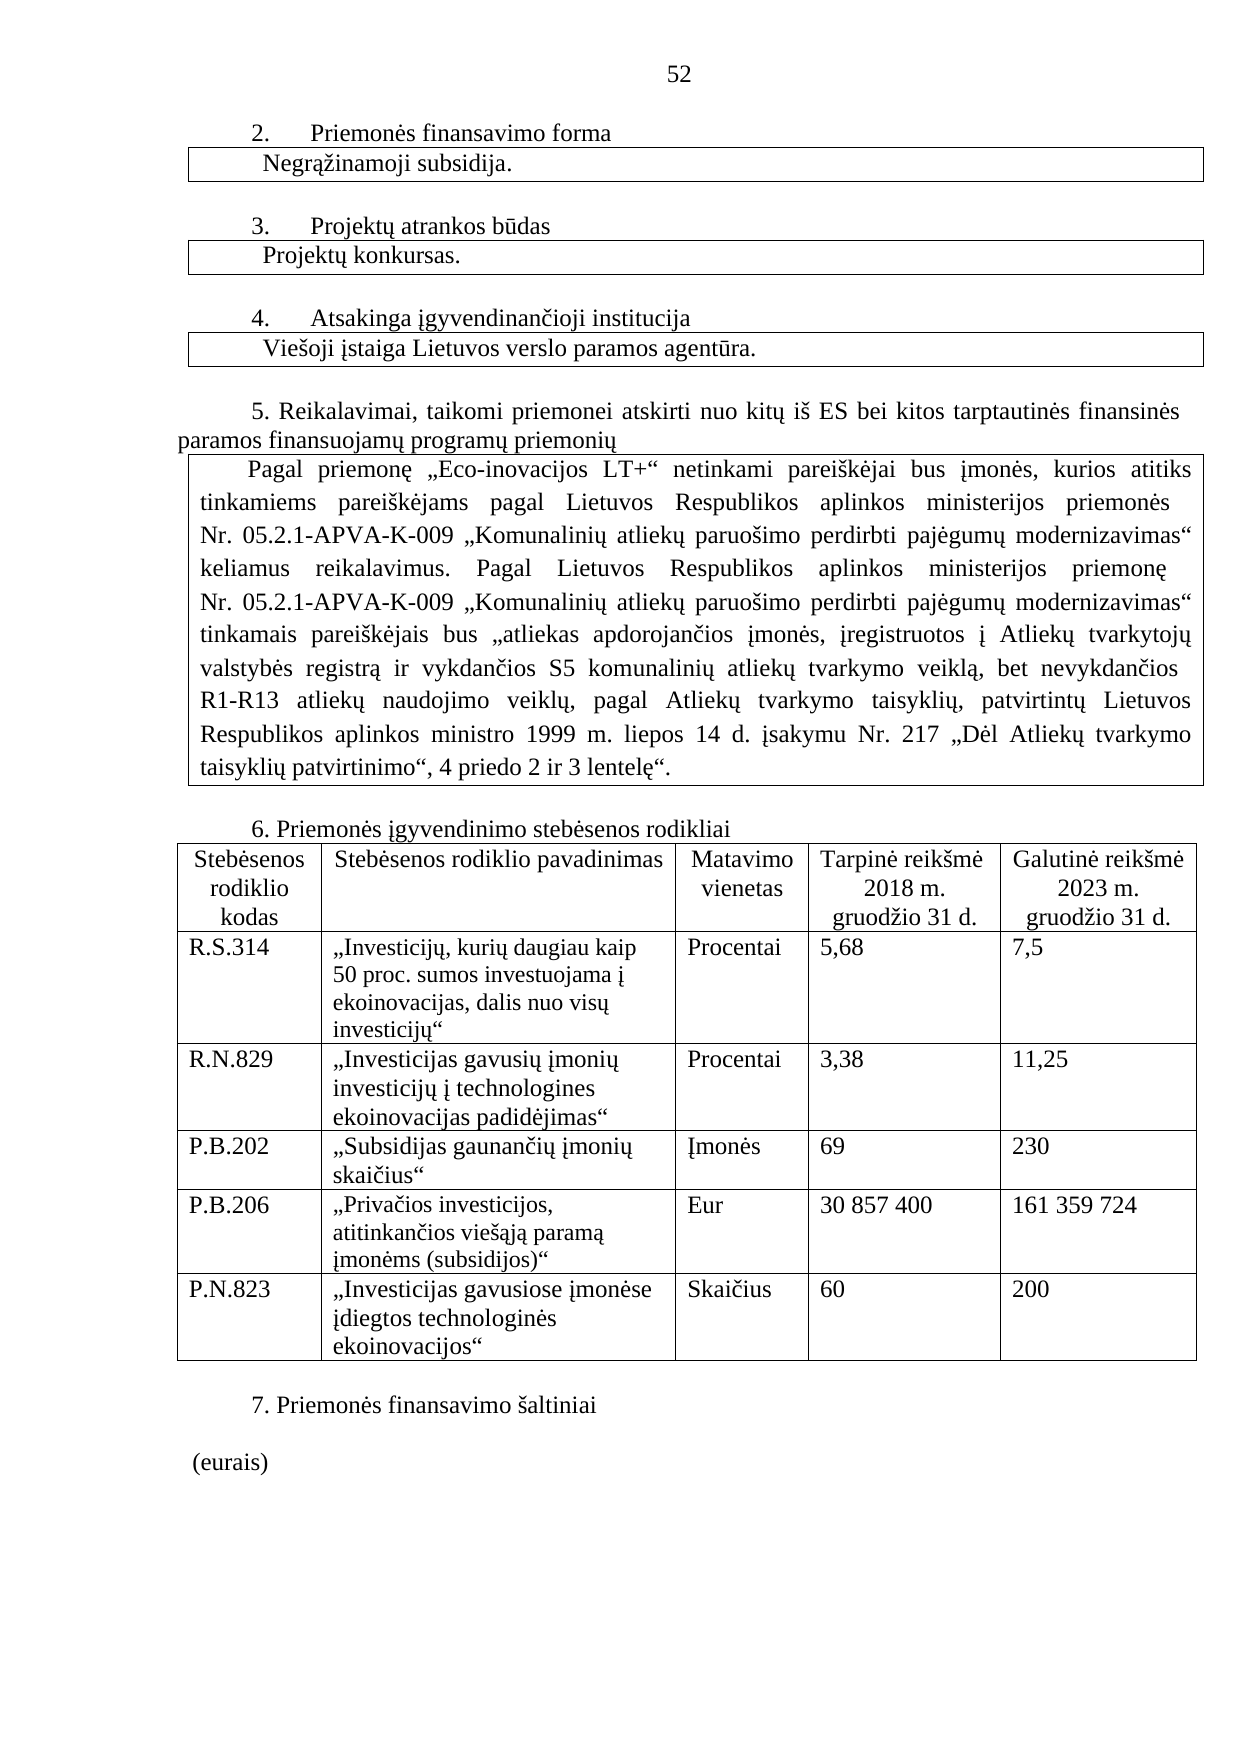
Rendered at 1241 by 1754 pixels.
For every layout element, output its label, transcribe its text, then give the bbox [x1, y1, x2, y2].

table_cell Skaičius [676, 1274, 808, 1360]
table_cell R.S.314 [178, 932, 321, 1043]
table_cell 200 [1001, 1274, 1196, 1360]
table_cell 3,38 [809, 1044, 1000, 1130]
table_cell 60 [809, 1274, 1000, 1360]
table_header Stebėsenos rodiklio pavadinimas [322, 844, 675, 931]
table_cell P.B.206 [178, 1190, 321, 1273]
table_cell 69 [809, 1131, 1000, 1189]
table_cell P.N.823 [178, 1274, 321, 1360]
text 6. Priemonės įgyvendinimo stebėsenos rodikliai [177, 814, 1181, 843]
text 5. Reikalavimai, taikomi priemonei atskirti nuo kitų iš ES bei kitos tarptautinės finansinės paramos finansuojamų programų priemonių [177, 396, 1181, 453]
table_header Tarpinė reikšmė 2018 m. gruodžio 31 d. [809, 844, 1000, 931]
table_cell „Investicijas gavusių įmonių investicijų į technologines ekoinovacijas padidėjimas“ [322, 1044, 675, 1130]
table_header Negrąžinamoji subsidija. [189, 148, 1203, 181]
text (eurais) [177, 1419, 904, 1476]
text 7. Priemonės finansavimo šaltiniai [251, 1390, 1181, 1419]
table_cell 230 [1001, 1131, 1196, 1189]
table_cell „Privačios investicijos, atitinkančios viešąją paramą įmonėms (subsidijos)“ [322, 1190, 675, 1273]
table_header Viešoji įstaiga Lietuvos verslo paramos agentūra. [189, 333, 1203, 366]
table_cell Procentai [676, 932, 808, 1043]
table_cell Įmonės [676, 1131, 808, 1189]
table_cell 161 359 724 [1001, 1190, 1196, 1273]
table_cell P.B.202 [178, 1131, 321, 1189]
table_header Matavimo vienetas [676, 844, 808, 931]
table_header Pagal priemonę „Eco-inovacijos LT+“ netinkami pareiškėjai bus įmonės, kurios atitiks tinkamiems pareiškėjams pagal Lietuvos Respublikos aplinkos ministerijos priemonės Nr. 05.2.1-APVA-K-009 „Komunalinių atliekų paruošimo perdirbti pajėgumų modernizavimas“ keliamus reikalavimus. Pagal Lietuvos Respublikos aplinkos ministerijos priemonę Nr. 05.2.1-APVA-K-009 „Komunalinių atliekų paruošimo perdirbti pajėgumų modernizavimas“ tinkamais pareiškėjais bus „atliekas apdorojančios įmonės, įregistruotos į Atliekų tvarkytojų valstybės registrą ir vykdančios S5 komunalinių atliekų tvarkymo veiklą, bet nevykdančios R1-R13 atliekų naudojimo veiklų, pagal Atliekų tvarkymo taisyklių, patvirtintų Lietuvos Respublikos aplinkos ministro 1999 m. liepos 14 d. įsakymu Nr. 217 „Dėl Atliekų tvarkymo taisyklių patvirtinimo“, 4 priedo 2 ir 3 lentelę“. [189, 455, 1203, 785]
table_cell „Investicijų, kurių daugiau kaip 50 proc. sumos investuojama į ekoinovacijas, dalis nuo visų investicijų“ [322, 932, 675, 1043]
table_cell Procentai [676, 1044, 808, 1130]
text 2. Priemonės finansavimo forma [251, 118, 1181, 147]
table_header Projektų konkursas. [189, 241, 1203, 273]
table_cell Eur [676, 1190, 808, 1273]
text 4. Atsakinga įgyvendinančioji institucija [251, 303, 1181, 332]
table_cell 30 857 400 [809, 1190, 1000, 1273]
text 3. Projektų atrankos būdas [251, 211, 1181, 239]
table_cell 11,25 [1001, 1044, 1196, 1130]
table_cell „Investicijas gavusiose įmonėse įdiegtos technologinės ekoinovacijos“ [322, 1274, 675, 1360]
table_cell R.N.829 [178, 1044, 321, 1130]
table_cell 5,68 [809, 932, 1000, 1043]
table_cell 7,5 [1001, 932, 1196, 1043]
table_cell „Subsidijas gaunančių įmonių skaičius“ [322, 1131, 675, 1189]
table_header Galutinė reikšmė 2023 m. gruodžio 31 d. [1001, 844, 1196, 931]
table_header Stebėsenos rodiklio kodas [178, 844, 321, 931]
